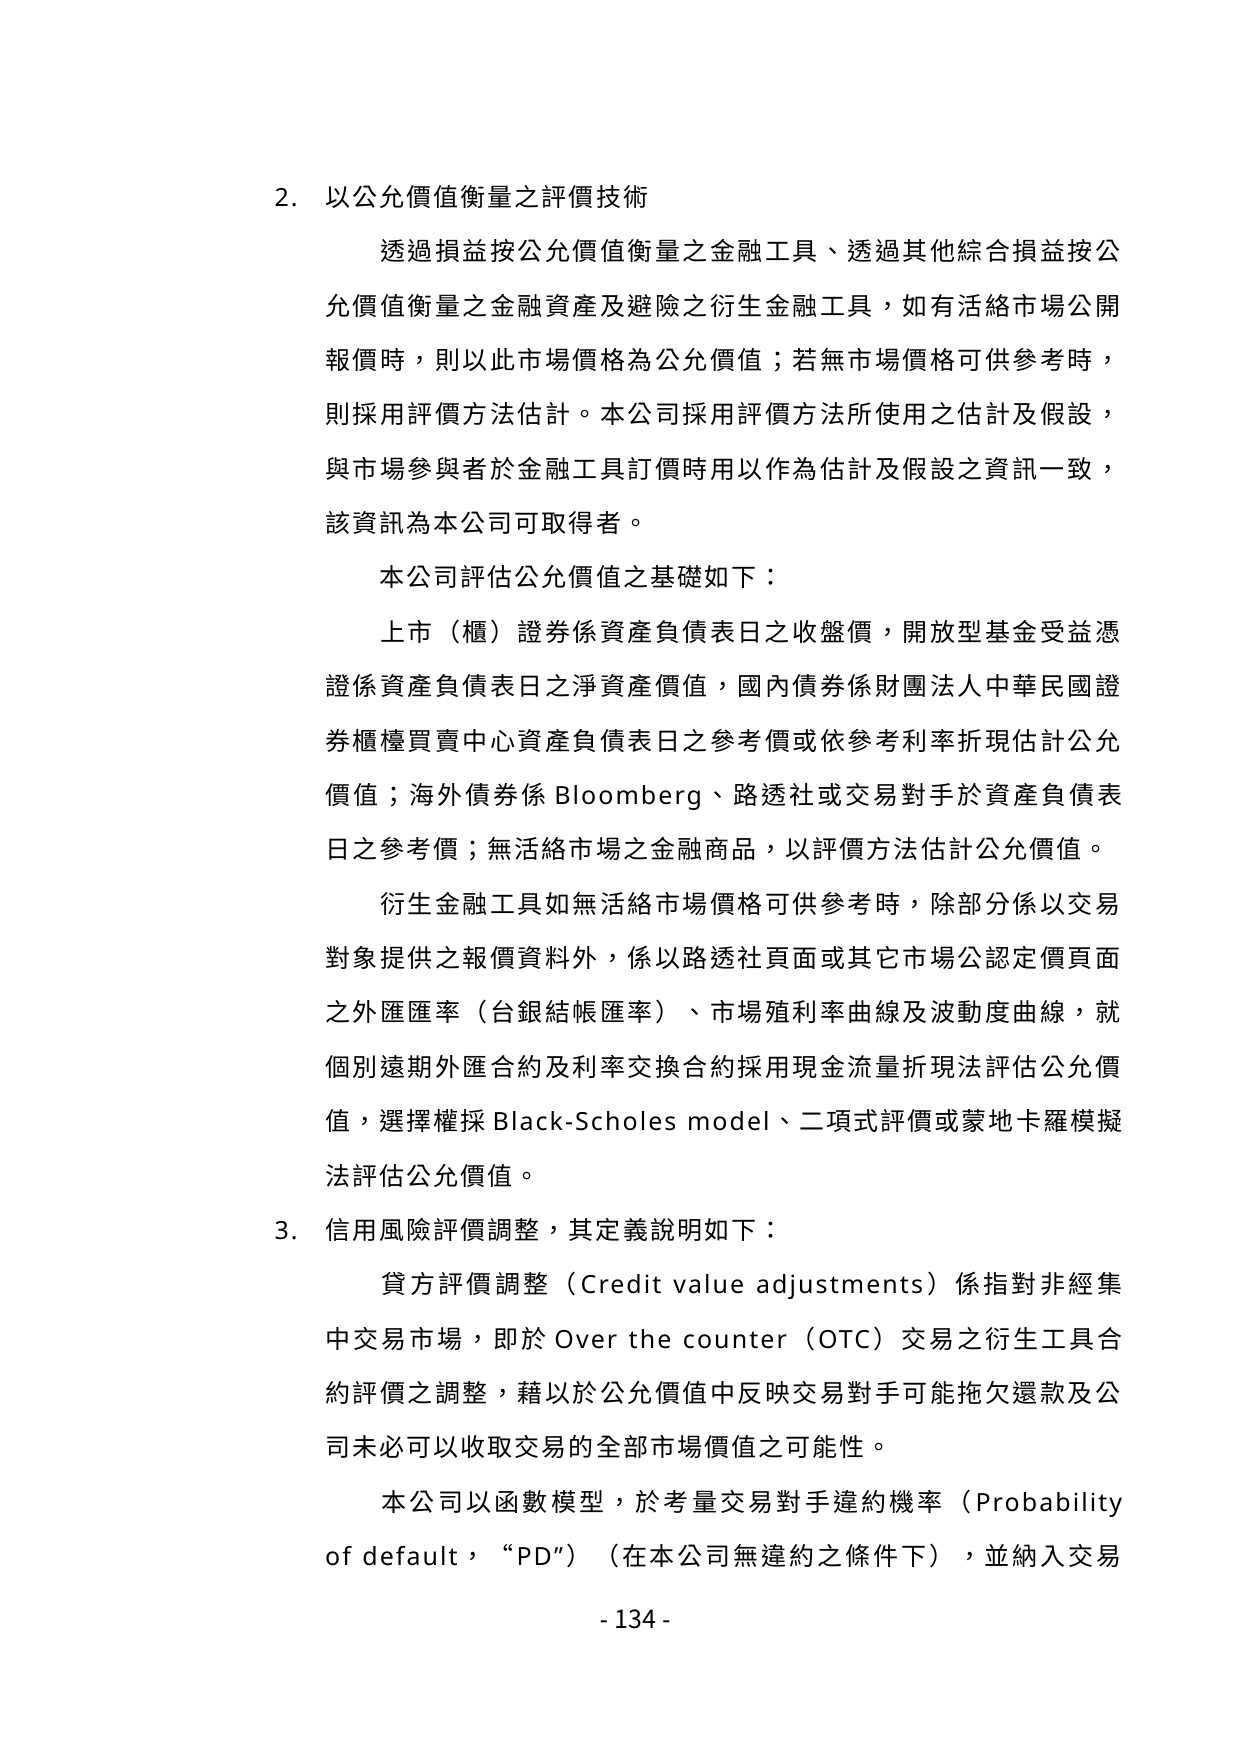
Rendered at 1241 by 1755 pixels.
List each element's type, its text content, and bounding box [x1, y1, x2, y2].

text 貸方評價調整（Credit value adjustments）係指對非經集中交易市場，即於Over the counter（OTC）交易之衍生工具合約評價之調整，藉以於公允價值中反映交易對手可能拖欠還款及公司未必可以收取交易的全部市場價值之可能性。 [325, 1265, 1122, 1464]
text 本公司以函數模型，於考量交易對手違約機率（Probability of default，“PD”）（在本公司無違約之條件下），並納入交易 [325, 1482, 1122, 1573]
text 3. 信用風險評價調整，其定義說明如下： [266, 1210, 1122, 1247]
text 透過損益按公允價值衡量之金融工具、透過其他綜合損益按公允價值衡量之金融資產及避險之衍生金融工具，如有活絡市場公開報價時，則以此市場價格為公允價值；若無市場價格可供參考時，則採用評價方法估計。本公司採用評價方法所使用之估計及假設，與市場參與者於金融工具訂價時用以作為估計及假設之資訊一致，該資訊為本公司可取得者。 [325, 232, 1122, 540]
text 本公司評估公允價值之基礎如下： [325, 558, 1122, 594]
text 上市（櫃）證券係資產負債表日之收盤價，開放型基金受益憑證係資產負債表日之淨資產價值，國內債券係財團法人中華民國證券櫃檯買賣中心資產負債表日之參考價或依參考利率折現估計公允價值；海外債券係Bloomberg、路透社或交易對手於資產負債表日之參考價；無活絡市場之金融商品，以評價方法估計公允價值。 [325, 612, 1122, 866]
text 2. 以公允價值衡量之評價技術 [266, 177, 1122, 213]
text 衍生金融工具如無活絡市場價格可供參考時，除部分係以交易對象提供之報價資料外，係以路透社頁面或其它市場公認定價頁面之外匯匯率（台銀結帳匯率）、市場殖利率曲線及波動度曲線，就個別遠期外匯合約及利率交換合約採用現金流量折現法評估公允價值，選擇權採Black-Scholes model、二項式評價或蒙地卡羅模擬法評估公允價值。 [325, 884, 1122, 1192]
